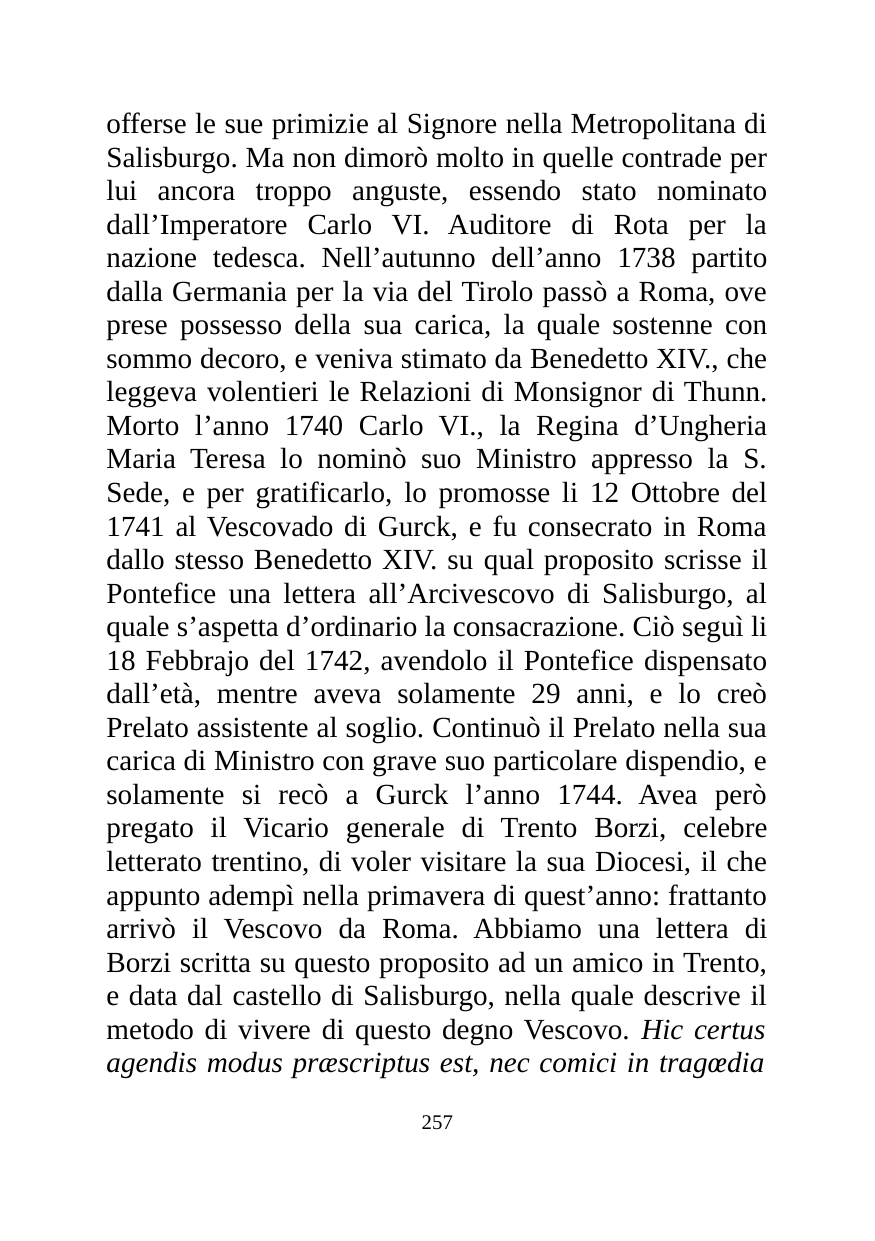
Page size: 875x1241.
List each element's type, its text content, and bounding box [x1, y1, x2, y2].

text offerse le sue primizie al Signore nella Metropolitana di Salisburgo. Ma non dimorò molto in quelle contrade per lui ancora troppo anguste, essendo stato nominato dall’Imperatore Carlo VI. Auditore di Rota per la nazione tedesca. Nell’autunno dell’anno 1738 partito dalla Germania per la via del Tirolo passò a Roma, ove prese possesso della sua carica, la quale sostenne con sommo decoro, e veniva stimato da Benedetto XIV., che leggeva volentieri le Relazioni di Monsignor di Thunn. Morto l’anno 1740 Carlo VI., la Regina d’Ungheria Maria Teresa lo nominò suo Ministro appresso la S. Sede, e per gratificarlo, lo promosse li 12 Ottobre del 1741 al Vescovado di Gurck, e fu consecrato in Roma dallo stesso Benedetto XIV. su qual proposito scrisse il Pontefice una lettera all’Arcivescovo di Salisburgo, al quale s’aspetta d’ordinario la consacrazione. Ciò seguì li 18 Febbrajo del 1742, avendolo il Pontefice dispensato dall’età, mentre aveva solamente 29 anni, e lo creò Prelato assistente al soglio. Continuò il Prelato nella sua carica di Ministro con grave suo particolare dispendio, e solamente si recò a Gurck l’anno 1744. Avea però pregato il Vicario generale di Trento Borzi, celebre letterato trentino, di voler visitare la sua Diocesi, il che appunto adempì nella primavera di quest’anno: frattanto arrivò il Vescovo da Roma. Abbiamo una lettera di Borzi scritta su questo proposito ad un amico in Trento, e data dal castello di Salisburgo, nella quale descrive il metodo di vivere di questo degno Vescovo. Hic certus agendis modus præscriptus est, nec comici in tragœdia [106, 106, 768, 1079]
